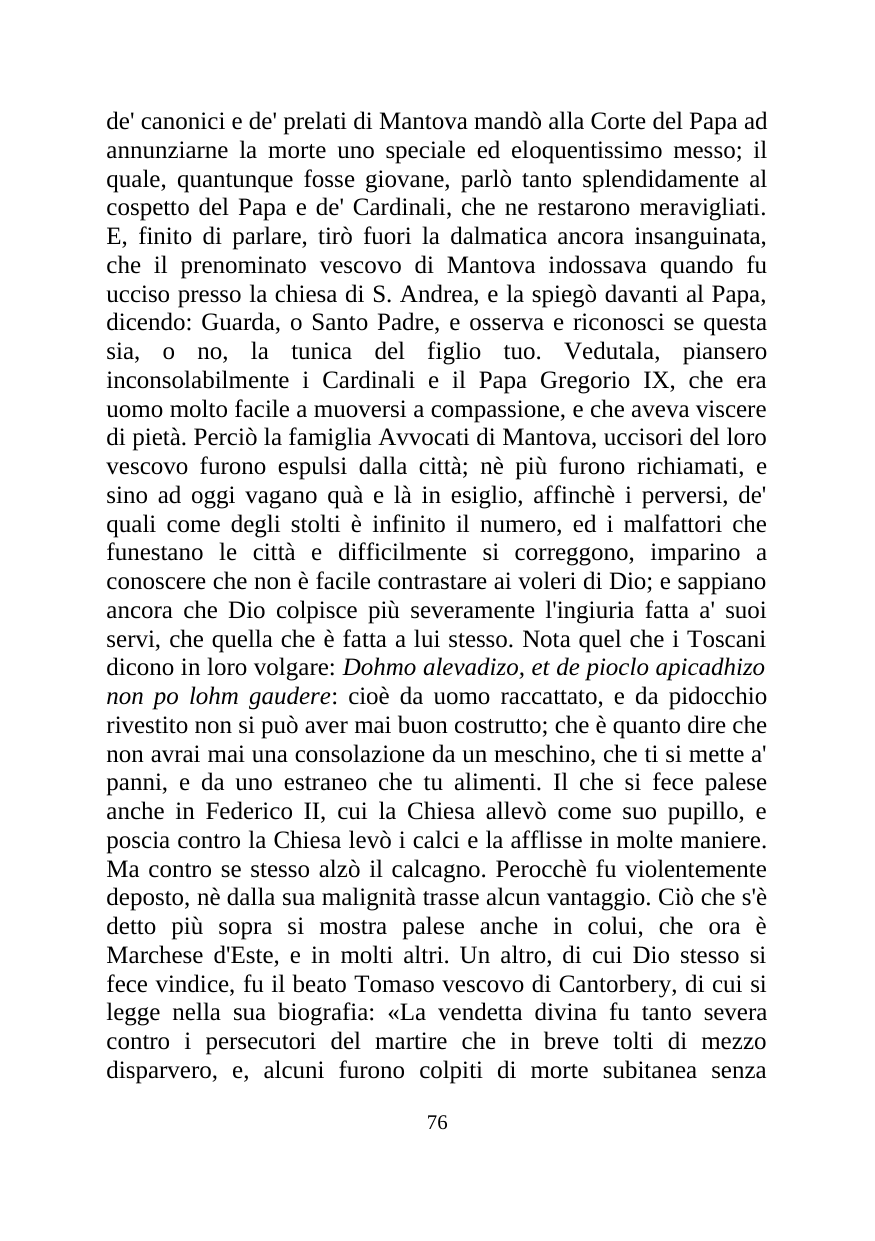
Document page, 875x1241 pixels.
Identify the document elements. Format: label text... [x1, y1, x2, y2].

text de' canonici e de' prelati di Mantova mandò alla Corte del Papa ad annunziarne la morte uno speciale ed eloquentissimo messo; il quale, quantunque fosse giovane, parlò tanto splendidamente al cospetto del Papa e de' Cardinali, che ne restarono meravigliati. E, finito di parlare, tirò fuori la dalmatica ancora insanguinata, che il prenominato vescovo di Mantova indossava quando fu ucciso presso la chiesa di S. Andrea, e la spiegò davanti al Papa, dicendo: Guarda, o Santo Padre, e osserva e riconosci se questa sia, o no, la tunica del figlio tuo. Vedutala, piansero inconsolabilmente i Cardinali e il Papa Gregorio IX, che era uomo molto facile a muoversi a compassione, e che aveva viscere di pietà. Perciò la famiglia Avvocati di Mantova, uccisori del loro vescovo furono espulsi dalla città; nè più furono richiamati, e sino ad oggi vagano quà e là in esiglio, affinchè i perversi, de' quali come degli stolti è infinito il numero, ed i malfattori che funestano le città e difficilmente si correggono, imparino a conoscere che non è facile contrastare ai voleri di Dio; e sappiano ancora che Dio colpisce più severamente l'ingiuria fatta a' suoi servi, che quella che è fatta a lui stesso. Nota quel che i Toscani dicono in loro volgare: Dohmo alevadizo, et de pioclo apicadhizo non po lohm gaudere: cioè da uomo raccattato, e da pidocchio rivestito non si può aver mai buon costrutto; che è quanto dire che non avrai mai una consolazione da un meschino, che ti si mette a' panni, e da uno estraneo che tu alimenti. Il che si fece palese anche in Federico II, cui la Chiesa allevò come suo pupillo, e poscia contro la Chiesa levò i calci e la afflisse in molte maniere. Ma contro se stesso alzò il calcagno. Perocchè fu violentemente deposto, nè dalla sua malignità trasse alcun vantaggio. Ciò che s'è detto più sopra si mostra palese anche in colui, che ora è Marchese d'Este, e in molti altri. Un altro, di cui Dio stesso si fece vindice, fu il beato Tomaso vescovo di Cantorbery, di cui si legge nella sua biografia: «La vendetta divina fu tanto severa contro i persecutori del martire che in breve tolti di mezzo disparvero, e, alcuni furono colpiti di morte subitanea senza [106, 106, 768, 1084]
